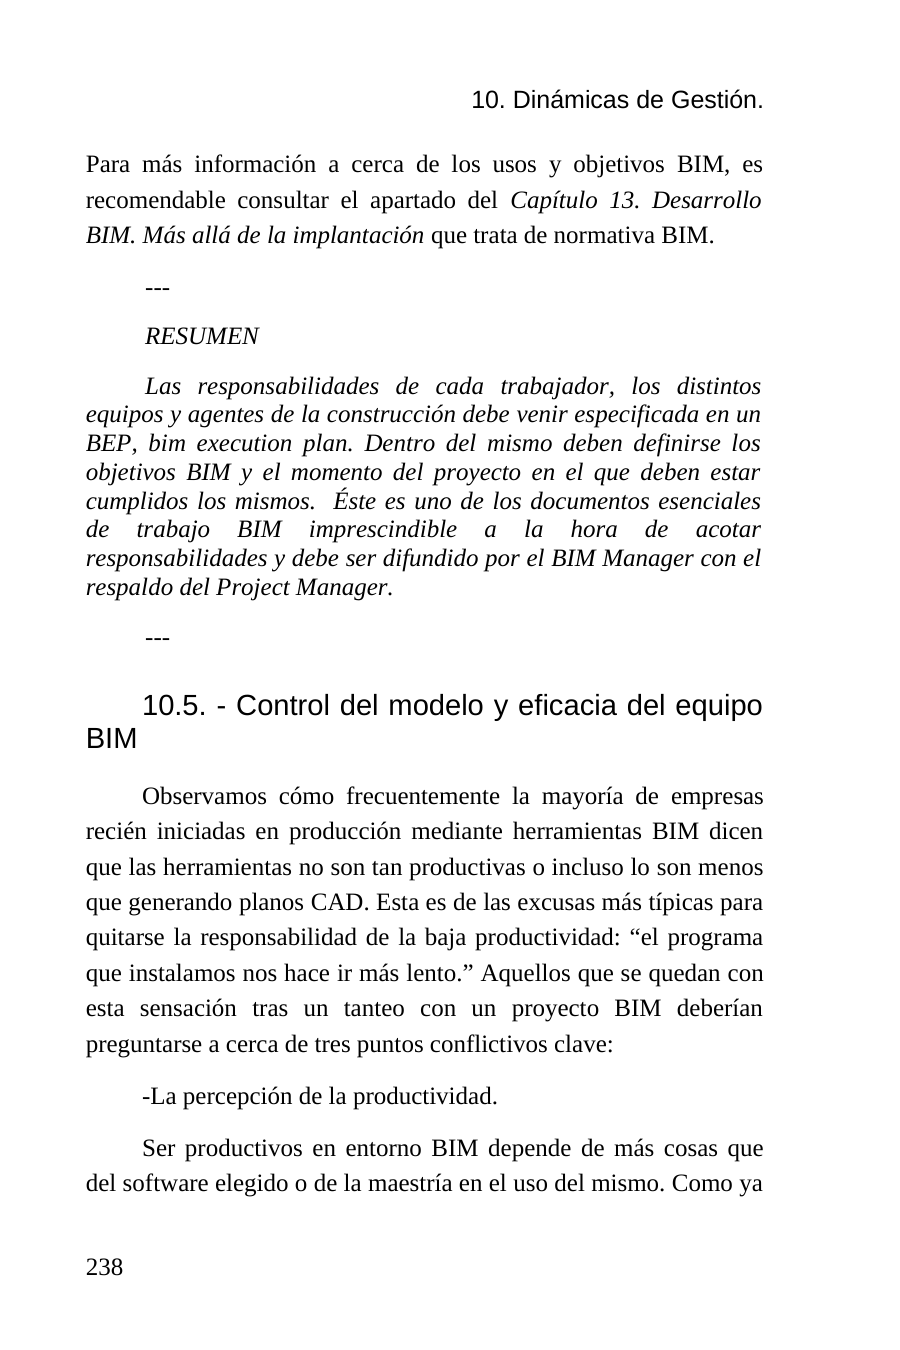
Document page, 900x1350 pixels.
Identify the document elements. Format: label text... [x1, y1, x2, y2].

text -La percepción de la productividad. [86, 1076, 764, 1111]
text --- [86, 622, 764, 650]
text Observamos cómo frecuentemente la mayoría de empresas recién iniciadas en producción mediante herramientas BIM dicen que las herramientas no son tan productivas o incluso lo son menos que generando planos CAD. Esta es de las excusas más típicas para quitarse la responsabilidad de la baja productividad: “el programa que instalamos nos hace ir más lento.” Aquellos que se quedan con esta sensación tras un tanteo con un proyecto BIM deberían preguntarse a cerca de tres puntos conflictivos clave: [86, 776, 764, 1059]
subtitle 10.5. - Control del modelo y eficacia del equipo BIM [86, 688, 764, 755]
text --- [86, 272, 764, 300]
text Ser productivos en entorno BIM depende de más cosas que del software elegido o de la maestría en el uso del mismo. Como ya [86, 1128, 764, 1198]
text RESUMEN [86, 321, 764, 350]
text Para más información a cerca de los usos y objetivos BIM, es recomendable consultar el apartado del Capítulo 13. Desarrollo BIM. Más allá de la implantación que trata de normativa BIM. [86, 144, 764, 251]
text Las responsabilidades de cada trabajador, los distintos equipos y agentes de la construcción debe venir especificada en un BEP, bim execution plan. Dentro del mismo deben definirse los objetivos BIM y el momento del proyecto en el que deben estar cumplidos los mismos. Éste es uno de los documentos esenciales de trabajo BIM imprescindible a la hora de acotar responsabilidades y debe ser difundido por el BIM Manager con el respaldo del Project Manager. [86, 371, 764, 601]
